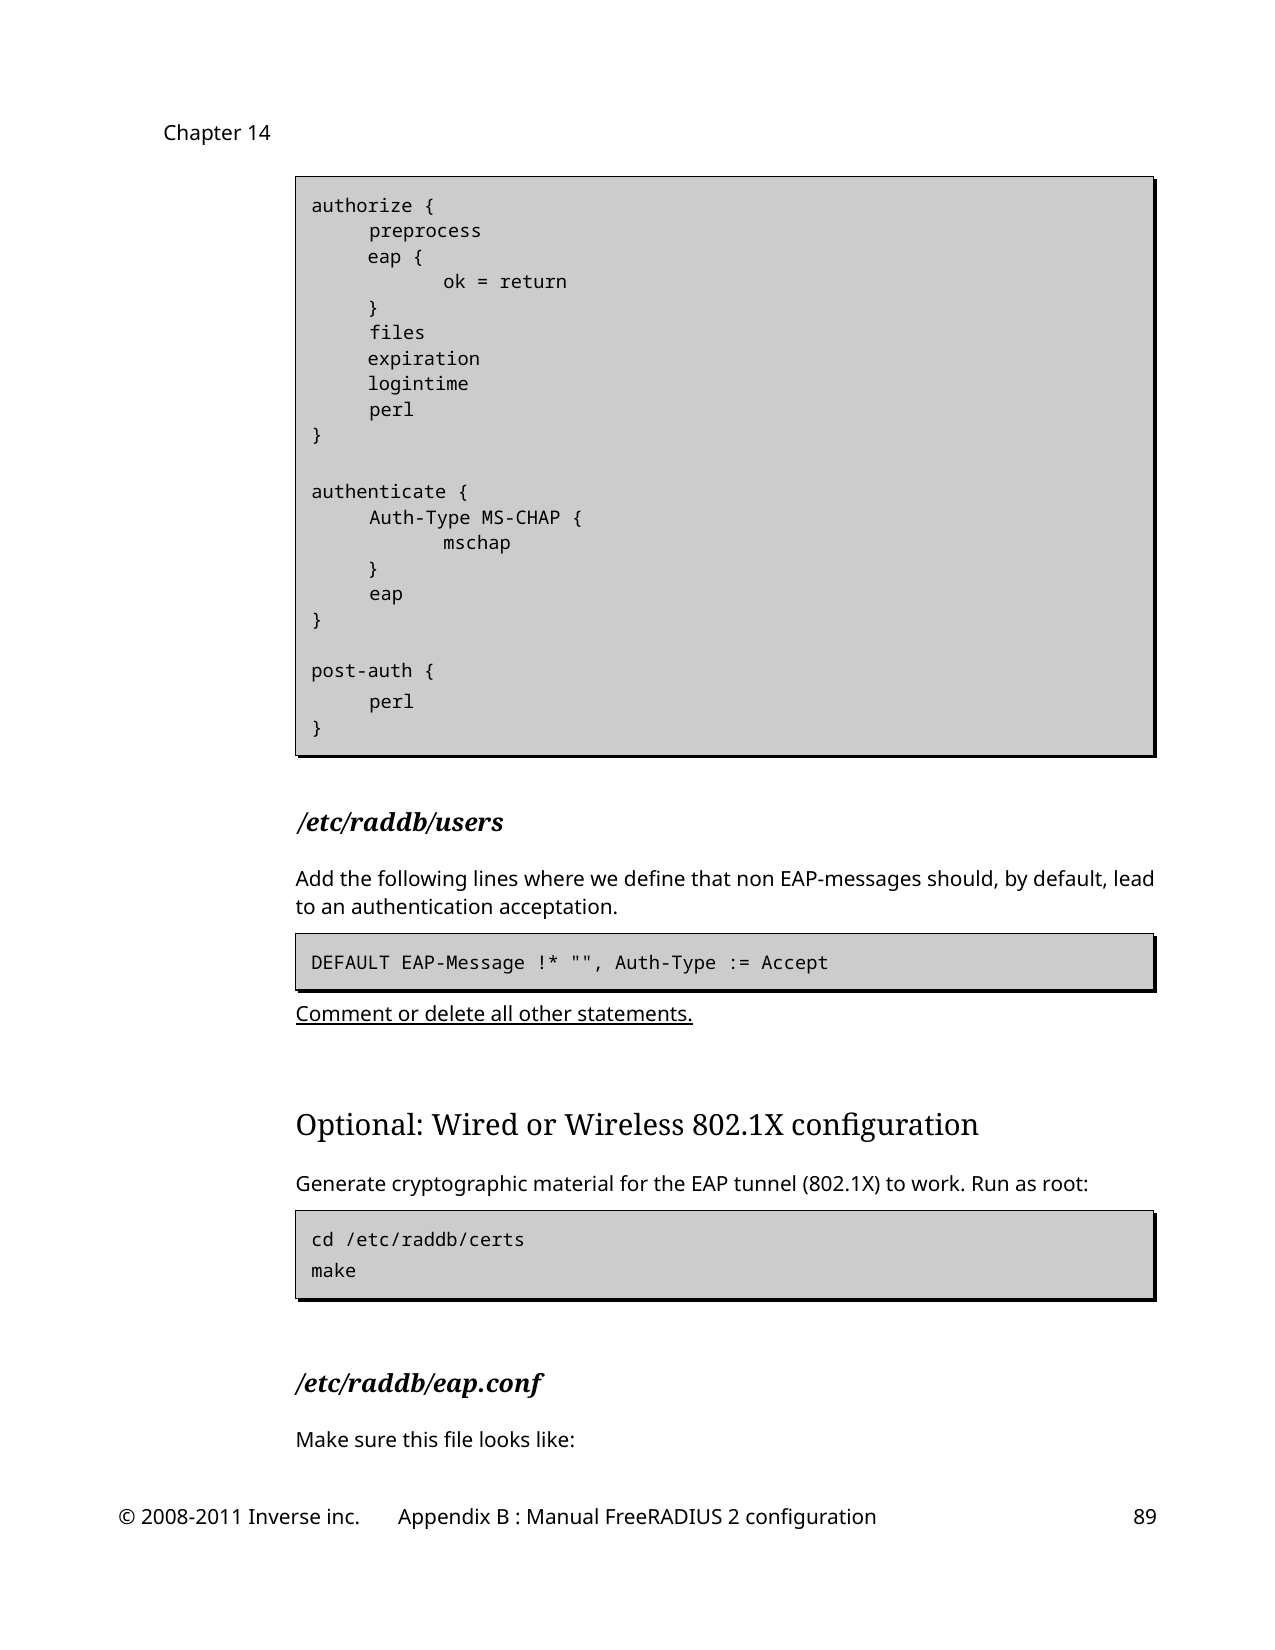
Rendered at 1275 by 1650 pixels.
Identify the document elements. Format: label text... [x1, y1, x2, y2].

text make [296, 1242, 1153, 1298]
text Make sure this file looks like: [295, 1425, 1157, 1453]
text Comment or delete all other statements. [295, 999, 1157, 1028]
text Generate cryptographic material for the EAP tunnel (802.1X) to work. Run as root: [295, 1169, 1157, 1198]
text cd /etc/raddb/certs [296, 1211, 1153, 1242]
text DEFAULT EAP-Message !* "", Auth-Type := Accept [296, 934, 1153, 989]
text perl } [296, 673, 1153, 755]
subtitle /etc/raddb/users [261, 805, 1157, 839]
text Add the following lines where we define that non EAP-messages should, by default, lead to an authentication acceptation. [295, 864, 1157, 921]
text authorize { preprocess eap { ok = return } files expiration logintime perl } [296, 177, 1153, 437]
text authenticate { Auth-Type MS-CHAP { mschap } eap } post-auth { [296, 437, 1153, 673]
subtitle Optional: Wired or Wireless 802.1X configuration [295, 1105, 1157, 1144]
subtitle /etc/raddb/eap.conf [259, 1366, 1157, 1400]
